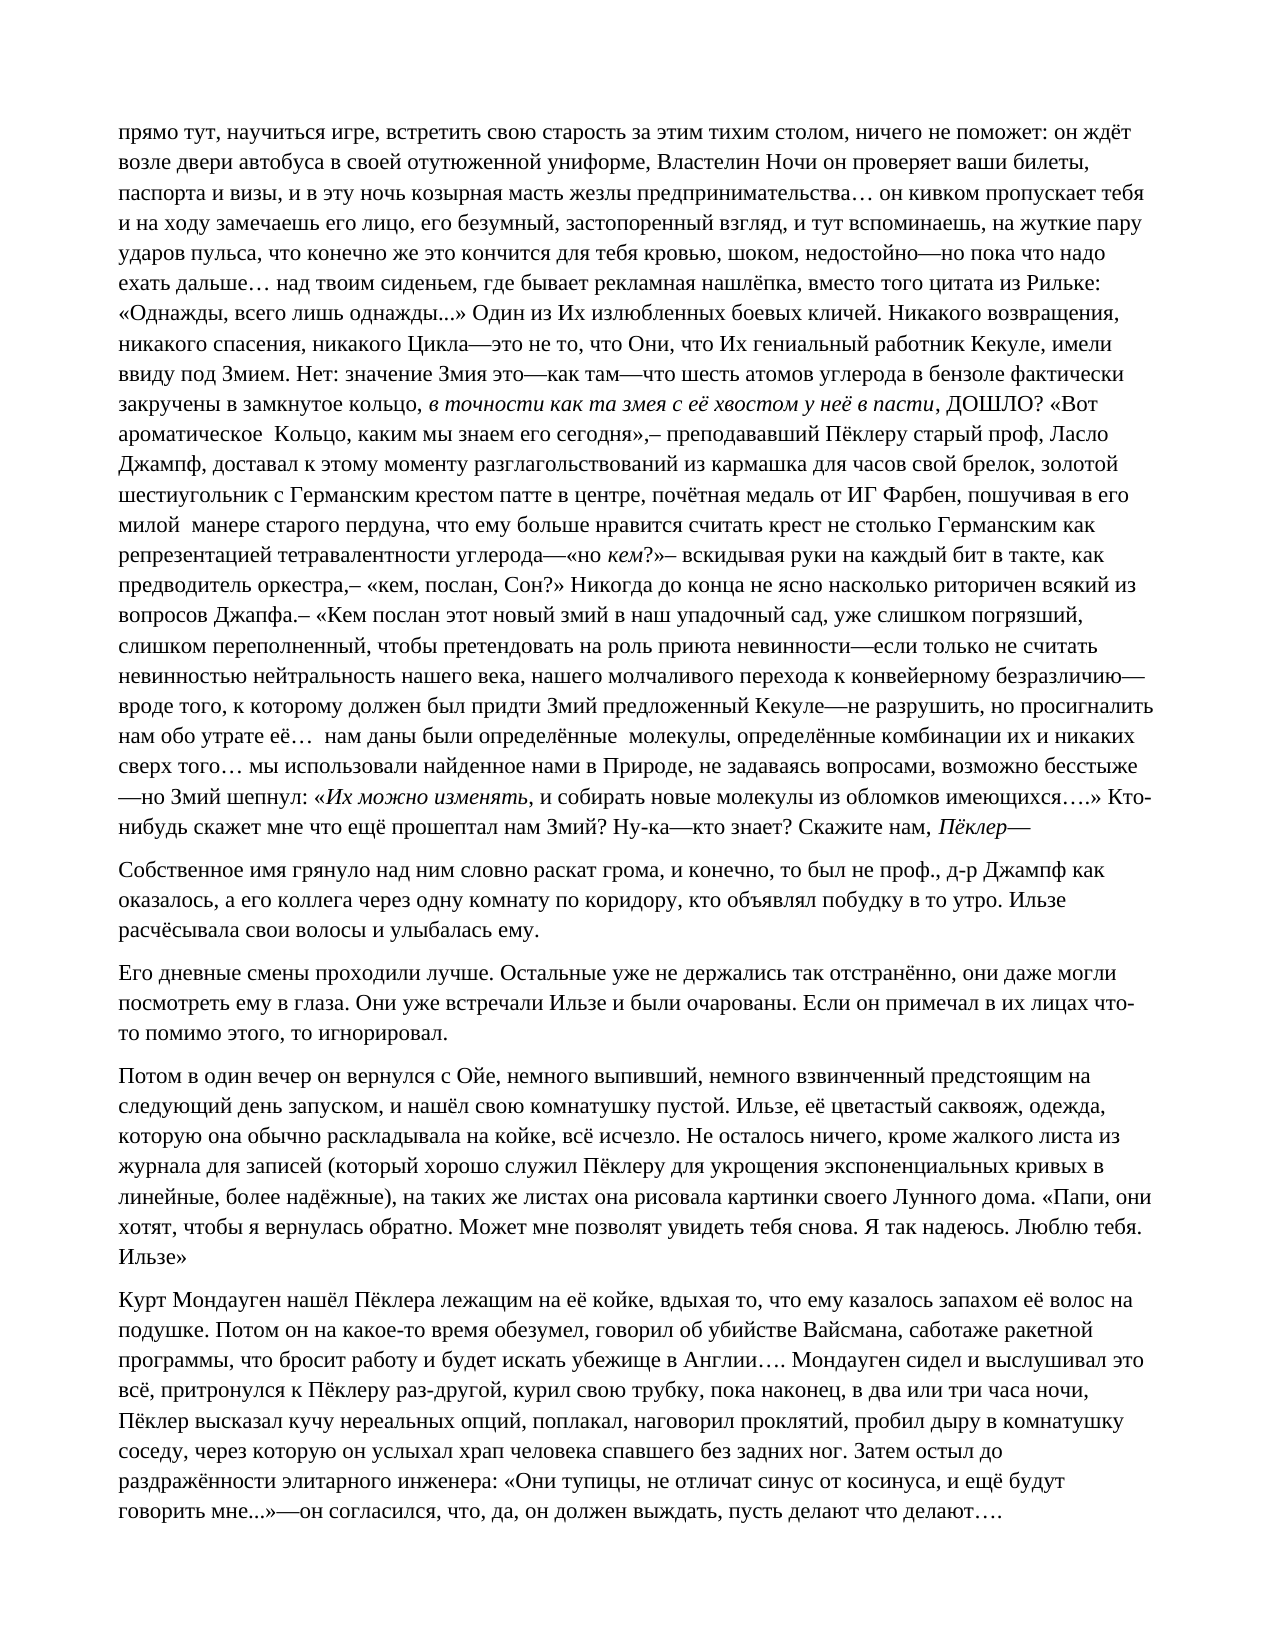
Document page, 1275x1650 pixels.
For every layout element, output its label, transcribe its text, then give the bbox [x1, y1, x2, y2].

text Потом в один вечер он вернулся с Ойе, немного выпивший, немного взвинченный предстоящим на следующий день запуском, и нашёл свою комнатушку пустой. Ильзе, её цветастый саквояж, одежда, которую она обычно раскладывала на койке, всё исчезло. Не осталось ничего, кроме жалкого листа из журнала для записей (который хорошо служил Пёклеру для укрощения экспоненциальных кривых в линейные, более надёжные), на таких же листах она рисовала картинки своего Лунного дома. «Папи, они хотят, чтобы я вернулась обратно. Может мне позволят увидеть тебя снова. Я так надеюсь. Люблю тебя. Ильзе» [118, 1062, 1157, 1269]
text Его дневные смены проходили лучше. Остальные уже не держались так отстранённо, они даже могли посмотреть ему в глаза. Они уже встречали Ильзе и были очарованы. Если он примечал в их лицах что-то помимо этого, то игнорировал. [118, 959, 1157, 1046]
text прямо тут, научиться игре, встретить свою старость за этим тихим столом, ничего не поможет: он ждёт возле двери автобуса в своей отутюженной униформе, Властелин Ночи он проверяет ваши билеты, паспорта и визы, и в эту ночь козырная масть жезлы предпринимательства… он кивком пропускает тебя и на ходу замечаешь его лицо, его безумный, застопоренный взгляд, и тут вспоминаешь, на жуткие пару ударов пульса, что конечно же это кончится для тебя кровью, шоком, недостойно—но пока что надо ехать дальше… над твоим сиденьем, где бывает рекламная нашлёпка, вместо того цитата из Рильке: «Однажды, всего лишь однажды...» Один из Их излюбленных боевых кличей. Никакого возвращения, никакого спасения, никакого Цикла—это не то, что Они, что Их гениальный работник Кекуле, имели ввиду под Змием. Нет: значение Змия это—как там—что шесть атомов углерода в бензоле фактически закручены в замкнутое кольцо, в точности как та змея с её хвостом у неё в пасти, ДОШЛО? «Вот ароматическое Кольцо, каким мы знаем его сегодня»,– преподававший Пёклеру старый проф, Ласло Джампф, доставал к этому моменту разглагольствований из кармашка для часов свой брелок, золотой шестиугольник с Германским крестом патте в центре, почётная медаль от ИГ Фарбен, пошучивая в его милой манере старого пердуна, что ему больше нравится считать крест не столько Германским как репрезентацией тетравалентности углерода—«но кем?»– вскидывая руки на каждый бит в такте, как предводитель оркестра,– «кем, послан, Сон?» Никогда до конца не ясно насколько риторичен всякий из вопросов Джапфа.– «Кем послан этот новый змий в наш упадочный сад, уже слишком погрязший, слишком переполненный, чтобы претендовать на роль приюта невинности—если только не считать невинностью нейтральность нашего века, нашего молчаливого перехода к конвейерному безразличию—вроде того, к которому должен был придти Змий предложенный Кекуле—не разрушить, но просигналить нам обо утрате её… нам даны были определённые молекулы, определённые комбинации их и никаких сверх того… мы использовали найденное нами в Природе, не задаваясь вопросами, возможно бесстыже—но Змий шепнул: «Их можно изменять, и собирать новые молекулы из обломков имеющихся….» Кто-нибудь скажет мне что ещё прошептал нам Змий? Ну-ка—кто знает? Скажите нам, Пёклер— [118, 118, 1157, 839]
text Курт Мондауген нашёл Пёклера лежащим на её койке, вдыхая то, что ему казалось запахом её волос на подушке. Потом он на какое-то время обезумел, говорил об убийстве Вайсмана, саботаже ракетной программы, что бросит работу и будет искать убежище в Англии…. Мондауген сидел и выслушивал это всё, притронулся к Пёклеру раз-другой, курил свою трубку, пока наконец, в два или три часа ночи, Пёклер высказал кучу нереальных опций, поплакал, наговорил проклятий, пробил дыру в комнатушку соседу, через которую он услыхал храп человека спавшего без задних ног. Затем остыл до раздражённости элитарного инженера: «Они тупицы, не отличат синус от косинуса, и ещё будут говорить мне...»—он согласился, что, да, он должен выждать, пусть делают что делают…. [118, 1286, 1157, 1524]
text Собственное имя грянуло над ним словно раскат грома, и конечно, то был не проф., д-р Джампф как оказалось, а его коллега через одну комнату по коридору, кто объявлял побудку в то утро. Ильзе расчёсывала свои волосы и улыбалась ему. [118, 856, 1157, 942]
